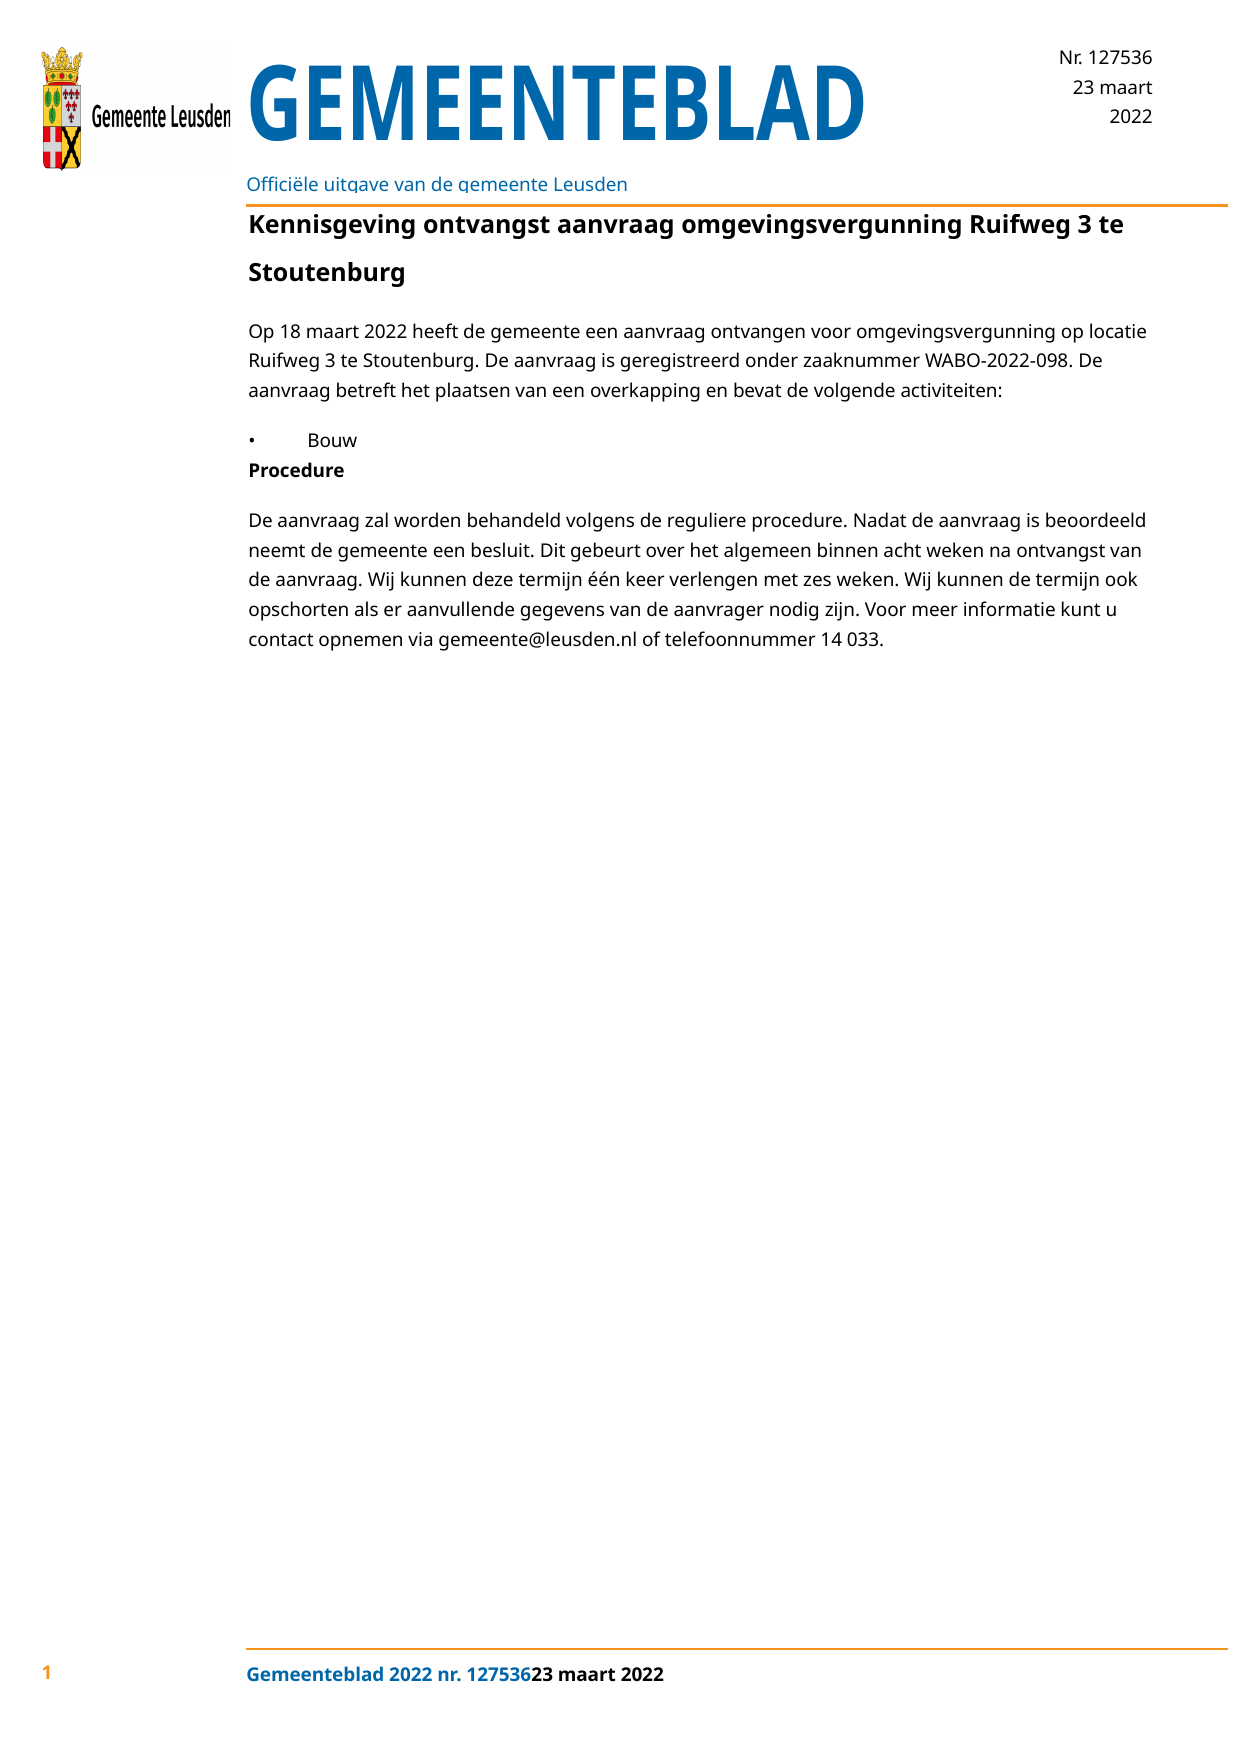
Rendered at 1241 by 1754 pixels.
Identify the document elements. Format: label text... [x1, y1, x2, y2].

text Op 18 maart 2022 heeft de gemeente een aanvraag ontvangen voor omgevingsvergunning op locatie Ruifweg 3 te Stoutenburg. De aanvraag is geregistreerd onder zaaknummer WABO-2022-098. De aanvraag betreft het plaatsen van een overkapping en bevat de volgende activiteiten: [248, 318, 1152, 403]
text De aanvraag zal worden behandeld volgens de reguliere procedure. Nadat de aanvraag is beoordeeld neemt de gemeente een besluit. Dit gebeurt over het algemeen binnen acht weken na ontvangst van de aanvraag. Wij kunnen deze termijn één keer verlengen met zes weken. Wij kunnen de termijn ook opschorten als er aanvullende gegevens van de aanvrager nodig zijn. Voor meer informatie kunt u contact opnemen via gemeente@leusden.nl of telefoonnummer 14 033. [248, 507, 1152, 652]
text Procedure [248, 457, 1152, 483]
text Kennisgeving ontvangst aanvraag omgevingsvergunning Ruifweg 3 te Stoutenburg [248, 207, 1152, 288]
picture [41, 47, 231, 172]
list Bouw [248, 427, 1152, 453]
